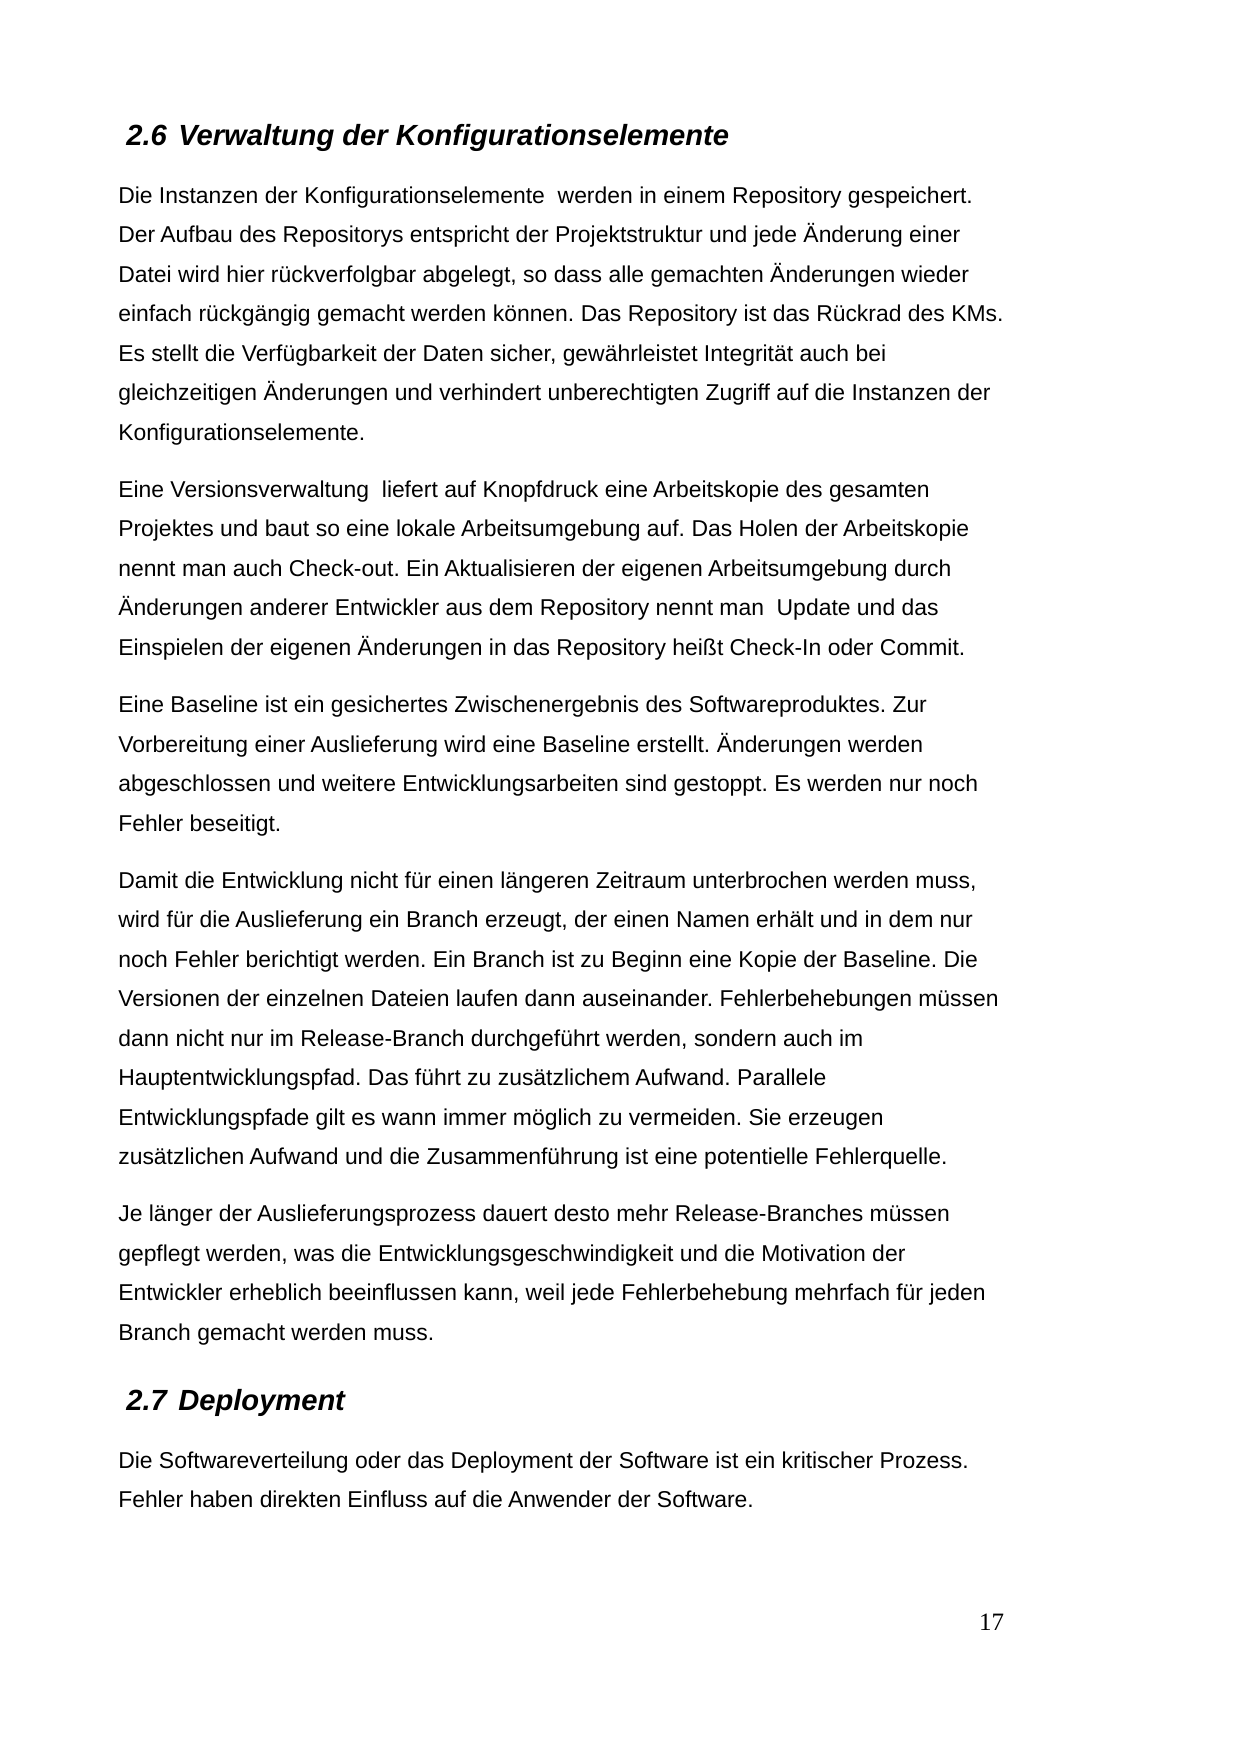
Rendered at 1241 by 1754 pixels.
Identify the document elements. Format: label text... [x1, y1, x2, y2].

text Eine Versionsverwaltung liefert auf Knopfdruck eine Arbeitskopie des gesamten Projektes und baut so eine lokale Arbeitsumgebung auf. Das Holen der Arbeitskopie nennt man auch Check-out. Ein Aktualisieren der eigenen Arbeitsumgebung durch Änderungen anderer Entwickler aus dem Repository nennt man Update und das Einspielen der eigenen Änderungen in das Repository heißt Check-In oder Commit. [118, 476, 1004, 660]
subtitle Verwaltung der Konfigurationselemente [118, 118, 1004, 152]
text Damit die Entwicklung nicht für einen längeren Zeitraum unterbrochen werden muss, wird für die Auslieferung ein Branch erzeugt, der einen Namen erhält und in dem nur noch Fehler berichtigt werden. Ein Branch ist zu Beginn eine Kopie der Baseline. Die Versionen der einzelnen Dateien laufen dann auseinander. Fehlerbehebungen müssen dann nicht nur im Release-Branch durchgeführt werden, sondern auch im Hauptentwicklungspfad. Das führt zu zusätzlichem Aufwand. Parallele Entwicklungspfade gilt es wann immer möglich zu vermeiden. Sie erzeugen zusätzlichen Aufwand und die Zusammenführung ist eine potentielle Fehlerquelle. [118, 867, 1004, 1169]
text Je länger der Auslieferungsprozess dauert desto mehr Release-Branches müssen gepflegt werden, was die Entwicklungsgeschwindigkeit und die Motivation der Entwickler erheblich beeinflussen kann, weil jede Fehlerbehebung mehrfach für jeden Branch gemacht werden muss. [118, 1200, 1004, 1345]
subtitle Deployment [118, 1383, 1004, 1417]
text Die Softwareverteilung oder das Deployment der Software ist ein kritischer Prozess. Fehler haben direkten Einfluss auf die Anwender der Software. [118, 1447, 1004, 1513]
text Die Instanzen der Konfigurationselemente werden in einem Repository gespeichert. Der Aufbau des Repositorys entspricht der Projektstruktur und jede Änderung einer Datei wird hier rückverfolgbar abgelegt, so dass alle gemachten Änderungen wieder einfach rückgängig gemacht werden können. Das Repository ist das Rückrad des KMs. Es stellt die Verfügbarkeit der Daten sicher, gewährleistet Integrität auch bei gleichzeitigen Änderungen und verhindert unberechtigten Zugriff auf die Instanzen der Konfigurationselemente. [118, 182, 1004, 445]
text Eine Baseline ist ein gesichertes Zwischenergebnis des Softwareproduktes. Zur Vorbereitung einer Auslieferung wird eine Baseline erstellt. Änderungen werden abgeschlossen und weitere Entwicklungsarbeiten sind gestoppt. Es werden nur noch Fehler beseitigt. [118, 691, 1004, 836]
